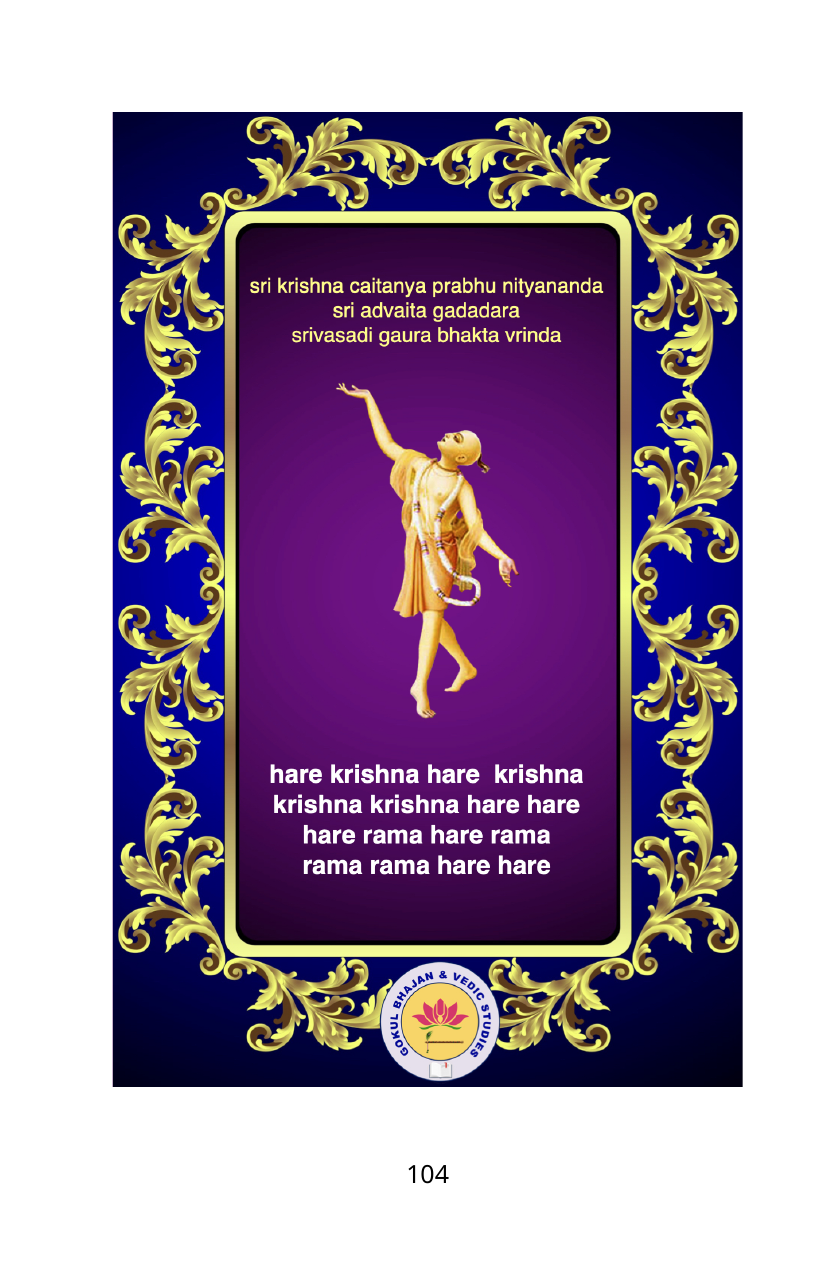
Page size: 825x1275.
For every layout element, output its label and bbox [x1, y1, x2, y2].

picture [112, 112, 743, 1087]
